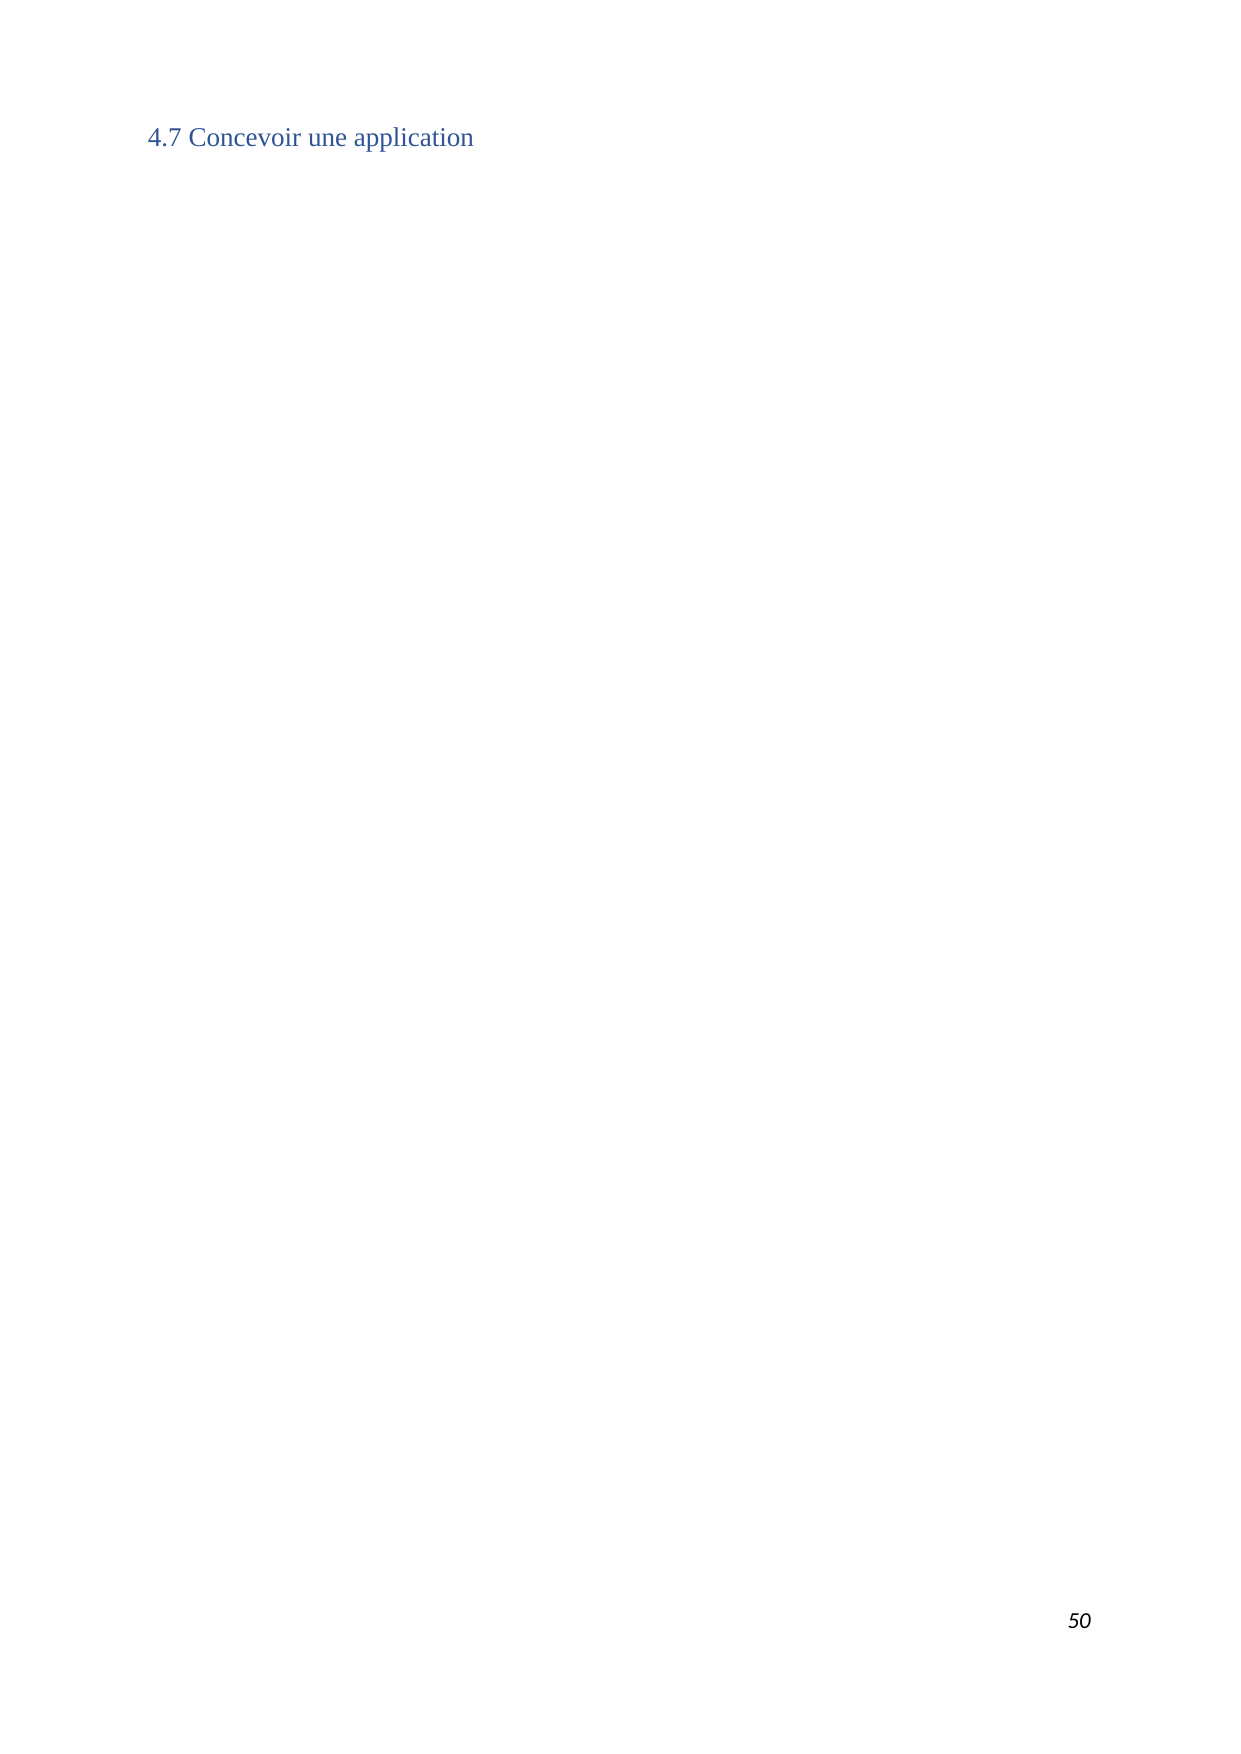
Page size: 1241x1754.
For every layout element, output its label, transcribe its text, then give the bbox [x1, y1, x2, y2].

subtitle 4.7 Concevoir une application [148, 121, 1093, 152]
